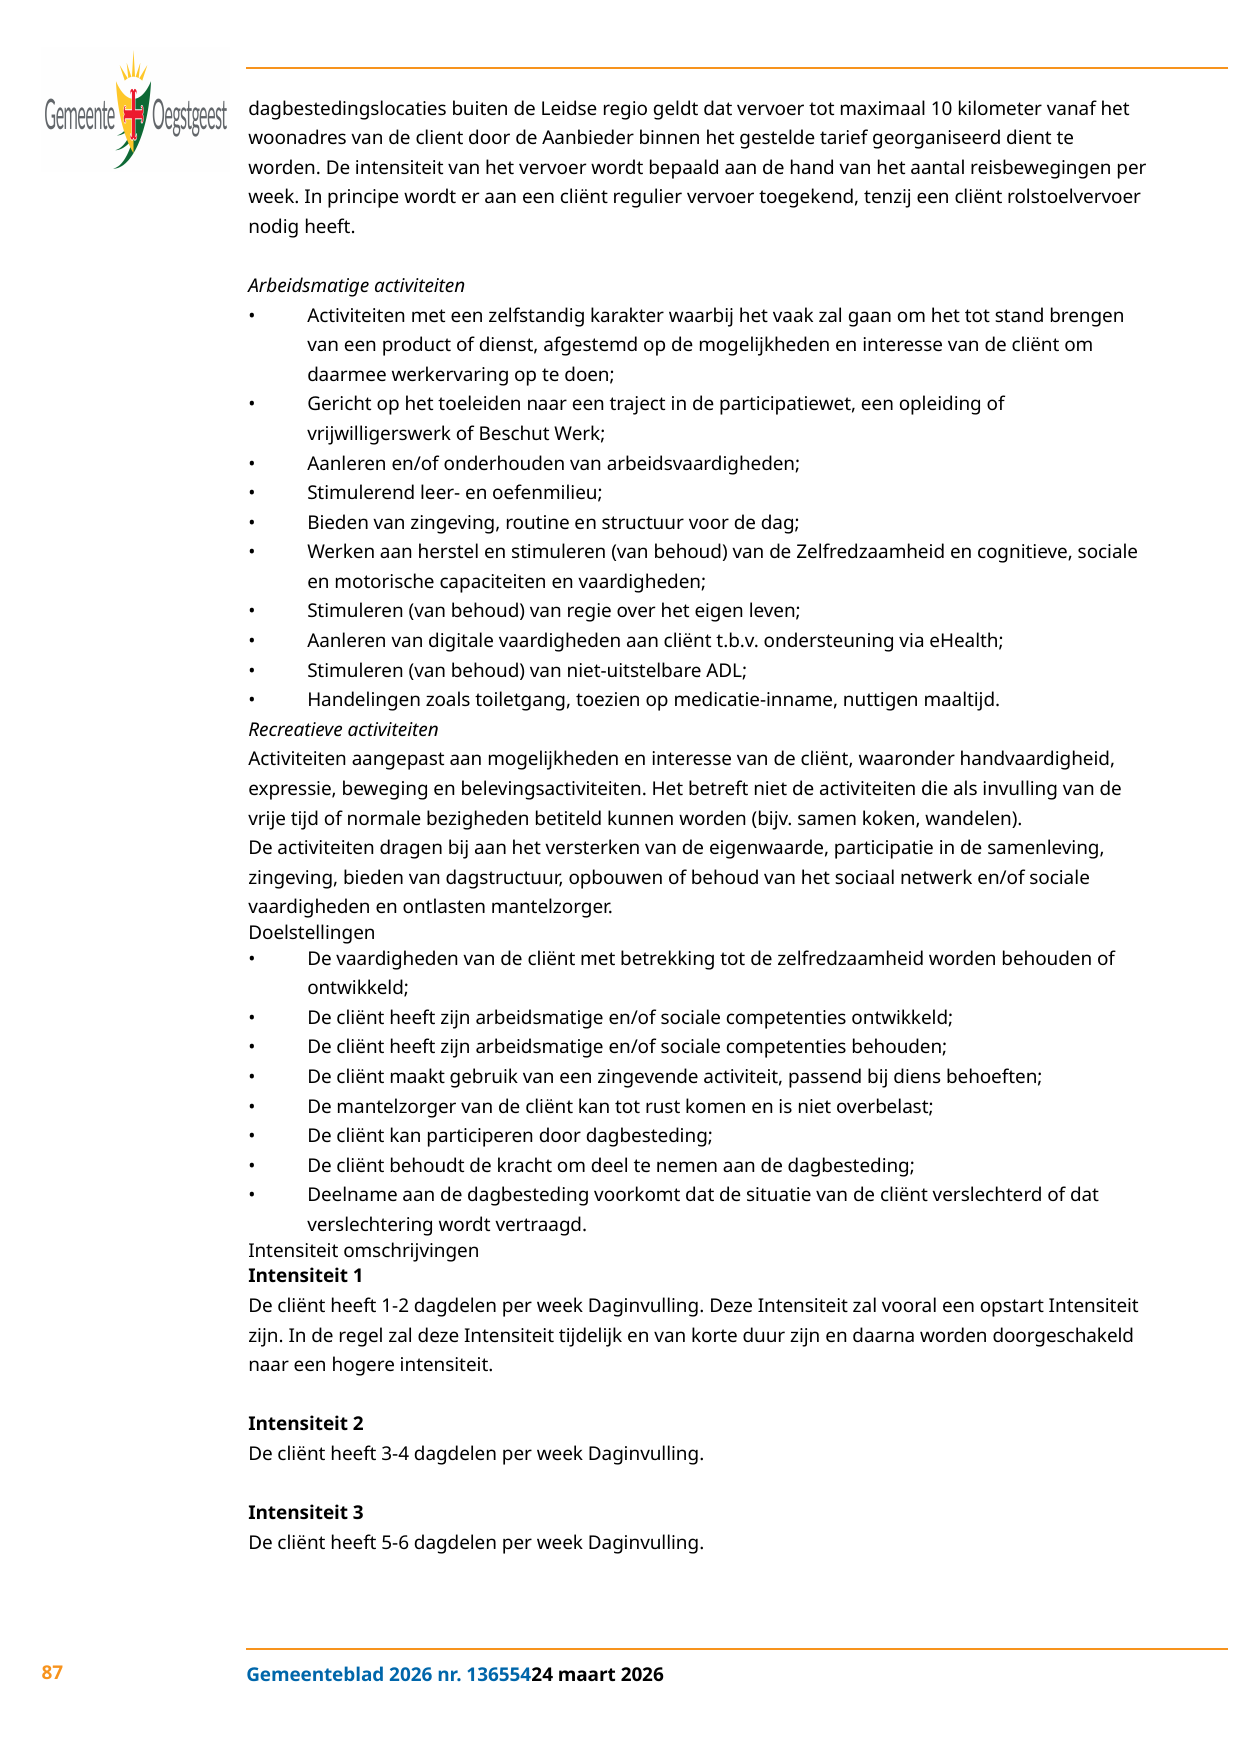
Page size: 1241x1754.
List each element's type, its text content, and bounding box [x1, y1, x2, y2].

table_cell De vaardigheden van de cliënt met betrekking tot de zelfredzaamheid worden behouden of ontwikkeld; De cliënt heeft zijn arbeidsmatige en/of sociale competenties ontwikkeld; De cliënt heeft zijn arbeidsmatige en/of sociale competenties behouden; De cliënt maakt gebruik van een zingevende activiteit, passend bij diens behoeften; De mantelzorger van de cliënt kan tot rust komen en is niet overbelast; De cliënt kan participeren door dagbesteding; De cliënt behoudt de kracht om deel te nemen aan de dagbesteding; Deelname aan de dagbesteding voorkomt dat de situatie van de cliënt verslechterd of dat verslechtering wordt vertraagd. [248, 945, 1152, 1237]
table_cell dagbestedingslocaties buiten de Leidse regio geldt dat vervoer tot maximaal 10 kilometer vanaf het woonadres van de client door de Aanbieder binnen het gestelde tarief georganiseerd dient te worden. De intensiteit van het vervoer wordt bepaald aan de hand van het aantal reisbewegingen per week. In principe wordt er aan een cliënt regulier vervoer toegekend, tenzij een cliënt rolstoelvervoer nodig heeft. Arbeidsmatige activiteiten Activiteiten met een zelfstandig karakter waarbij het vaak zal gaan om het tot stand brengen van een product of dienst, afgestemd op de mogelijkheden en interesse van de cliënt om daarmee werkervaring op te doen; Gericht op het toeleiden naar een traject in de participatiewet, een opleiding of vrijwilligerswerk of Beschut Werk; Aanleren en/of onderhouden van arbeidsvaardigheden; Stimulerend leer- en oefenmilieu; Bieden van zingeving, routine en structuur voor de dag; Werken aan herstel en stimuleren (van behoud) van de Zelfredzaamheid en cognitieve, sociale en motorische capaciteiten en vaardigheden; Stimuleren (van behoud) van regie over het eigen leven; Aanleren van digitale vaardigheden aan cliënt t.b.v. ondersteuning via eHealth; Stimuleren (van behoud) van niet-uitstelbare ADL; Handelingen zoals toiletgang, toezien op medicatie-inname, nuttigen maaltijd. Recreatieve activiteiten Activiteiten aangepast aan mogelijkheden en interesse van de cliënt, waaronder handvaardigheid, expressie, beweging en belevingsactiviteiten. Het betreft niet de activiteiten die als invulling van de vrije tijd of normale bezigheden betiteld kunnen worden (bijv. samen koken, wandelen). De activiteiten dragen bij aan het versterken van de eigenwaarde, participatie in de samenleving, zingeving, bieden van dagstructuur, opbouwen of behoud van het sociaal netwerk en/of sociale vaardigheden en ontlasten mantelzorger. [248, 95, 1152, 919]
table_cell Intensiteit 1 De cliënt heeft 1-2 dagdelen per week Daginvulling. Deze Intensiteit zal vooral een opstart Intensiteit zijn. In de regel zal deze Intensiteit tijdelijk en van korte duur zijn en daarna worden doorgeschakeld naar een hogere intensiteit. Intensiteit 2 De cliënt heeft 3-4 dagdelen per week Daginvulling. Intensiteit 3 De cliënt heeft 5-6 dagdelen per week Daginvulling. [248, 1263, 1152, 1584]
table_cell Intensiteit omschrijvingen [248, 1237, 1152, 1263]
table_cell Doelstellingen [248, 919, 1152, 945]
picture [41, 47, 231, 172]
